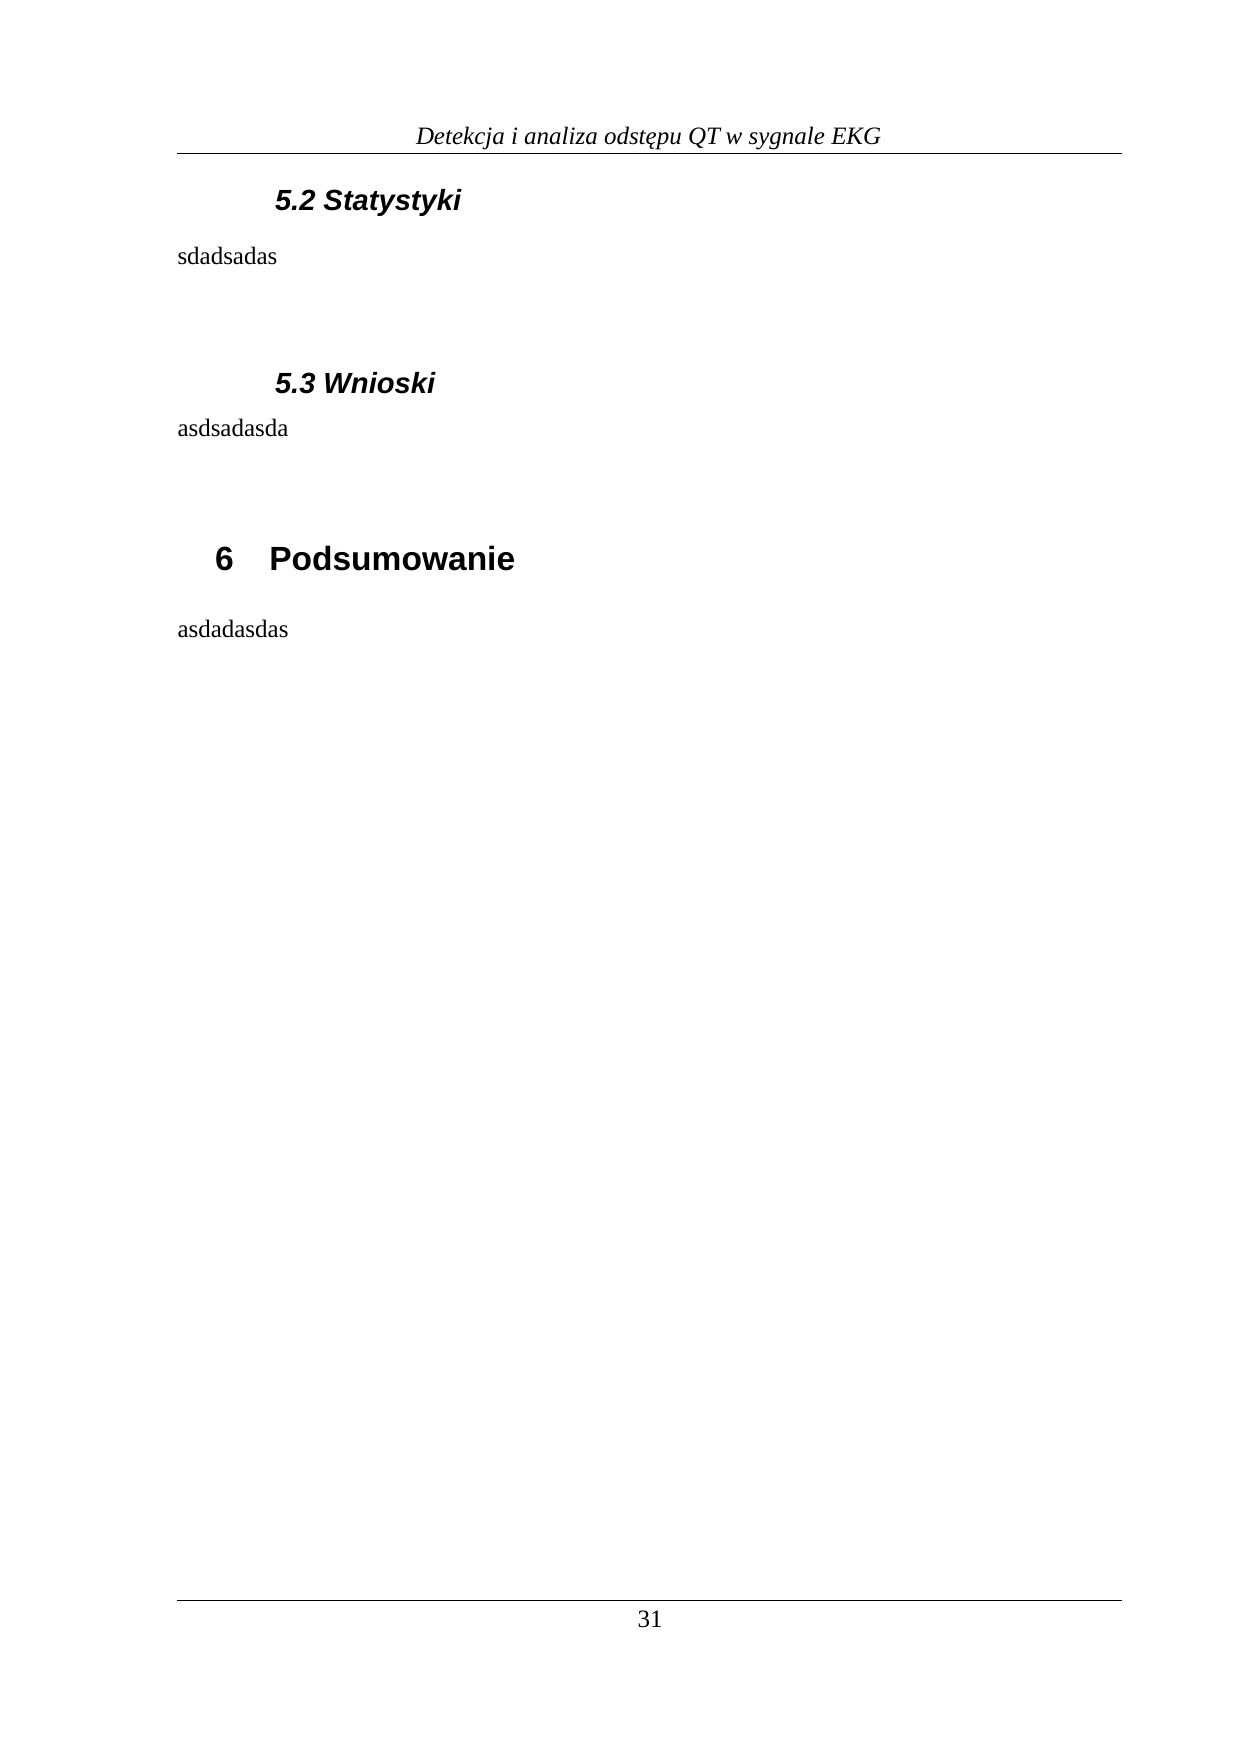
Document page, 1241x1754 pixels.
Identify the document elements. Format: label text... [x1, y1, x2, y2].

subtitle 5.3 Wnioski [215, 366, 1122, 400]
subtitle Podsumowanie [215, 539, 1122, 577]
text asdadasdas [177, 590, 1122, 643]
text asdsadasda [177, 412, 1122, 442]
text sdadsadas [177, 229, 1122, 269]
subtitle 5.2 Statystyki [215, 183, 1122, 217]
